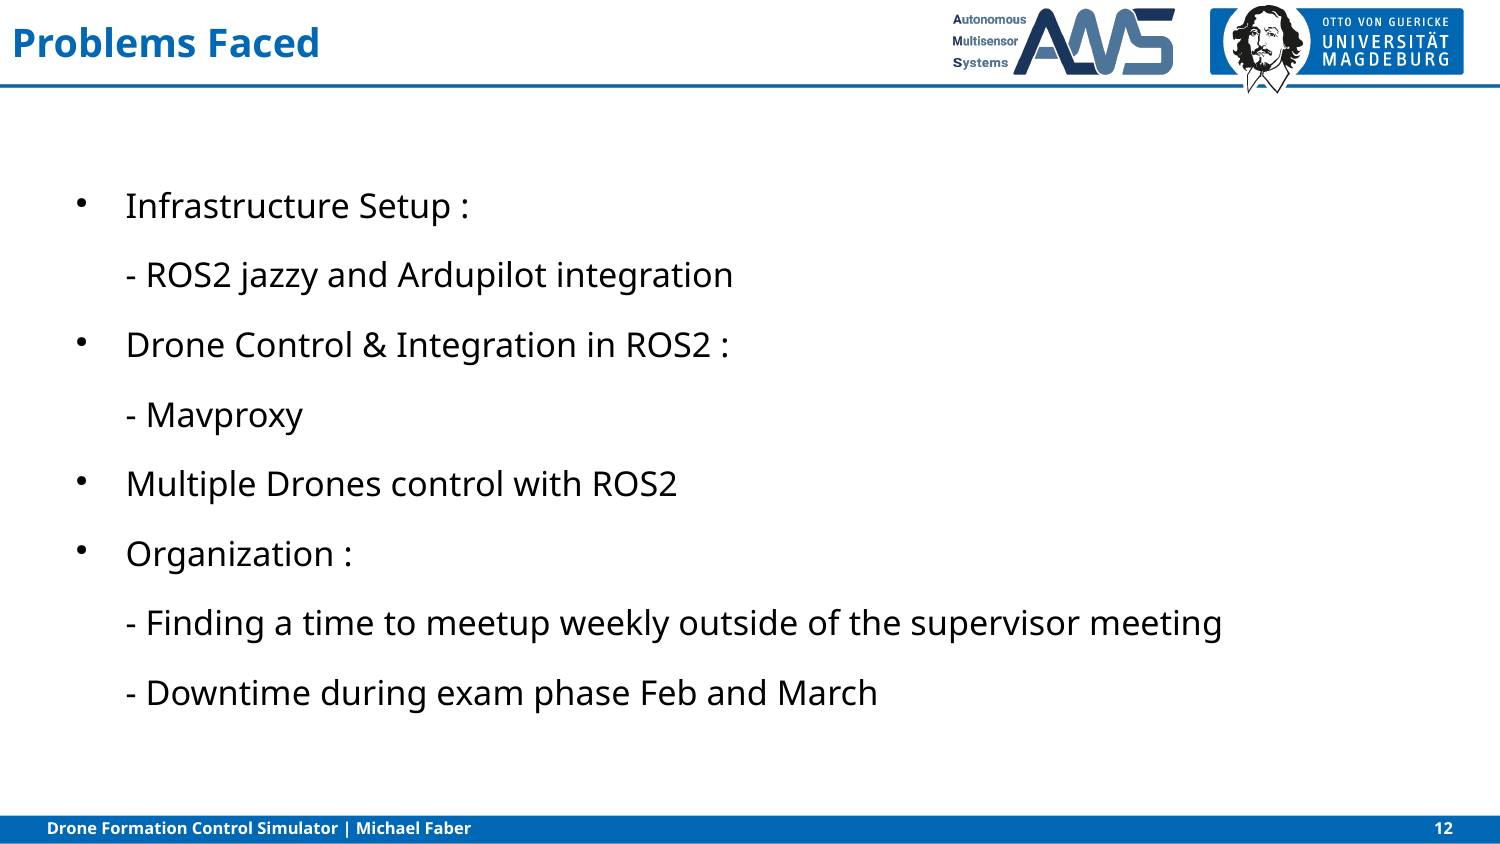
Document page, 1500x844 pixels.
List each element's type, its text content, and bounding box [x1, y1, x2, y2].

list Infrastructure Setup : - ROS2 jazzy and Ardupilot integration Drone Control & Integration in ROS2 : - Mavproxy Multiple Drones control with ROS2 Organization : - Finding a time to meetup weekly outside of the supervisor meeting - Downtime during exam phase Feb and March [59, 184, 1441, 721]
title Problems Faced [0, 0, 943, 86]
picture [0, 0, 1500, 103]
